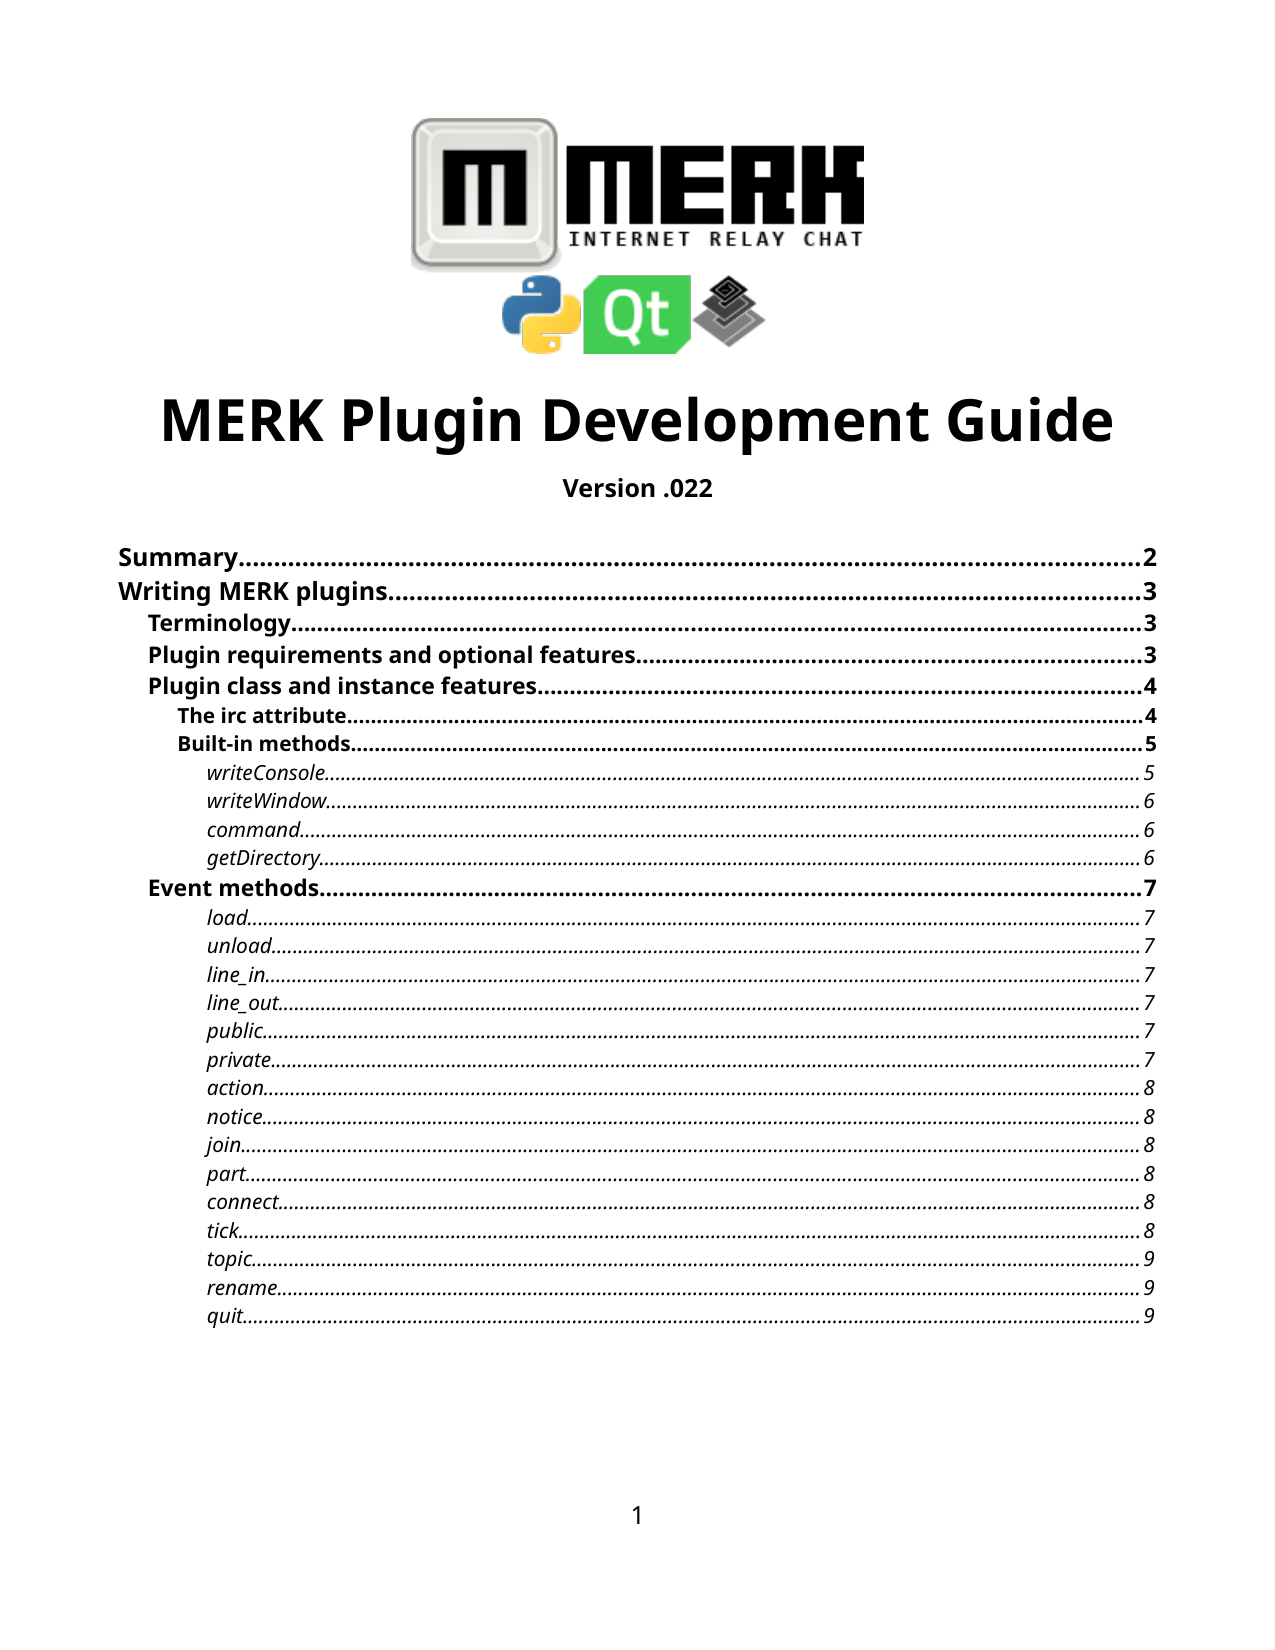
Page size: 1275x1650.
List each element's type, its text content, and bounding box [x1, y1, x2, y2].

text writeConsole 5 [207, 758, 1157, 786]
text Plugin class and instance features 4 [148, 670, 1157, 701]
text line_out 7 [207, 988, 1157, 1017]
text private 7 [207, 1045, 1157, 1073]
text command 6 [207, 815, 1157, 843]
text topic 9 [207, 1244, 1157, 1273]
text line_in 7 [207, 960, 1157, 988]
text public 7 [207, 1017, 1157, 1045]
table_cell MERK Plugin Development Guide [118, 354, 1157, 471]
text Plugin requirements and optional features 3 [148, 638, 1157, 670]
text join 8 [207, 1130, 1157, 1159]
text notice 8 [207, 1102, 1157, 1130]
text getDirectory 6 [207, 843, 1157, 872]
text Summary 2 [118, 539, 1157, 573]
picture [411, 118, 864, 354]
text unload 7 [207, 931, 1157, 960]
text Terminology 3 [148, 607, 1157, 638]
text quit 9 [207, 1301, 1157, 1329]
table_header [864, 118, 1157, 354]
text action 8 [207, 1073, 1157, 1102]
table_header [118, 118, 411, 354]
text connect 8 [207, 1187, 1157, 1216]
text Event methods 7 [148, 872, 1157, 903]
text writeWindow 6 [207, 786, 1157, 815]
text part 8 [207, 1159, 1157, 1187]
text tick 8 [207, 1216, 1157, 1244]
text Built-in methods 5 [177, 729, 1157, 758]
text Writing MERK plugins 3 [118, 573, 1157, 607]
table_cell Version .022 [118, 471, 1157, 505]
text rename 9 [207, 1273, 1157, 1301]
text load 7 [207, 903, 1157, 931]
text The irc attribute 4 [177, 701, 1157, 729]
